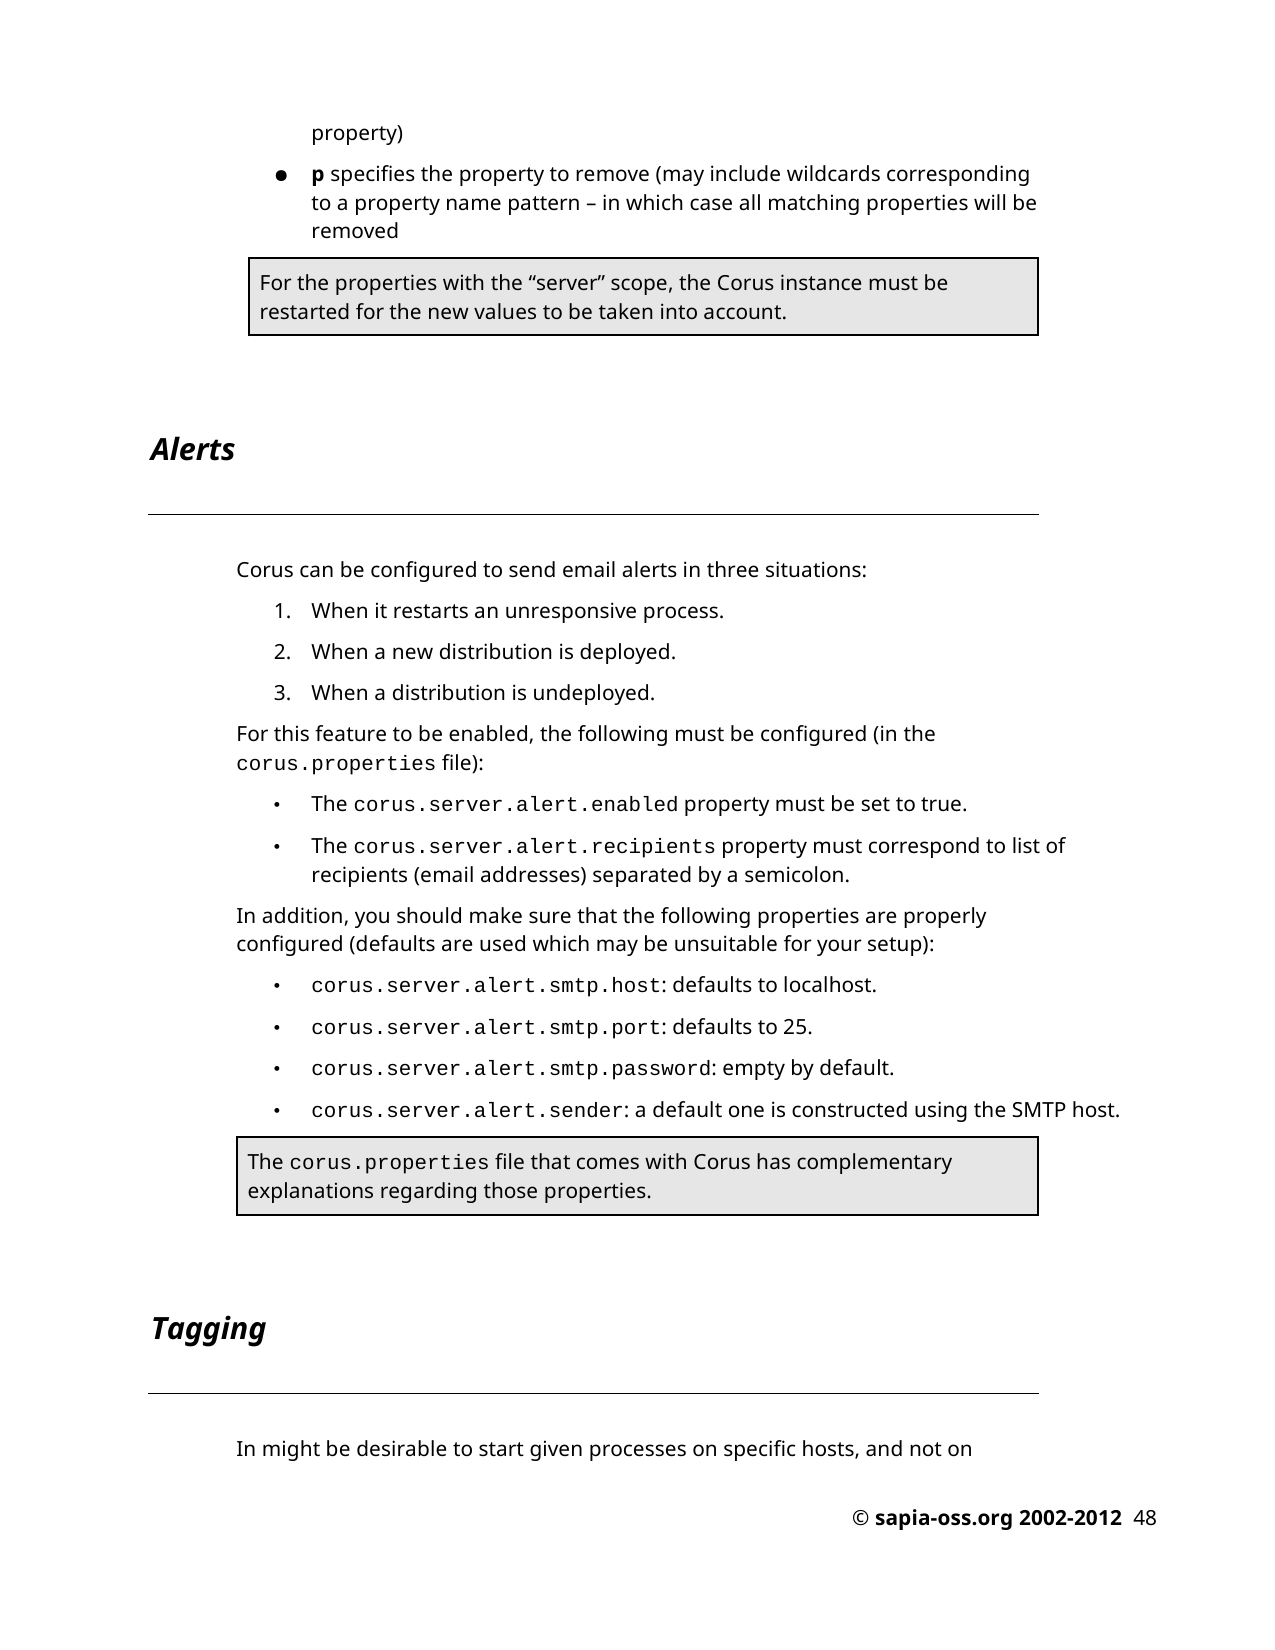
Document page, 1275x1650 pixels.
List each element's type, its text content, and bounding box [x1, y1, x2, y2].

list When it restarts an unresponsive process. [274, 596, 1157, 625]
subtitle Alerts [148, 425, 1039, 514]
text Corus can be configured to send email alerts in three situations: [236, 555, 1039, 584]
list p specifies the property to remove (may include wildcards corresponding to a property name pattern – in which case all matching properties will be removed [274, 159, 1039, 245]
list corus.server.alert.smtp.host: defaults to localhost. [274, 970, 1157, 999]
list corus.server.alert.sender: a default one is constructed using the SMTP host. [274, 1095, 1157, 1124]
list corus.server.alert.smtp.port: defaults to 25. [274, 1012, 1157, 1041]
text For the properties with the “server” scope, the Corus instance must be restarted for the new values to be taken into account. [250, 259, 1037, 334]
list The corus.server.alert.recipients property must correspond to list of recipients (email addresses) separated by a semicolon. [274, 831, 1157, 888]
text In addition, you should make sure that the following properties are properly configured (defaults are used which may be unsuitable for your setup): [236, 901, 1039, 958]
text In might be desirable to start given processes on specific hosts, and not on [236, 1434, 1039, 1463]
subtitle Tagging [148, 1304, 1039, 1393]
list When a distribution is undeployed. [274, 678, 1157, 707]
list property) [274, 118, 1039, 147]
text For this feature to be enabled, the following must be configured (in the corus.properties file): [236, 719, 1039, 777]
list The corus.server.alert.enabled property must be set to true. [274, 789, 1157, 818]
text The corus.properties file that comes with Corus has complementary explanations regarding those properties. [238, 1138, 1037, 1214]
list When a new distribution is deployed. [274, 637, 1157, 666]
list corus.server.alert.smtp.password: empty by default. [274, 1053, 1157, 1082]
